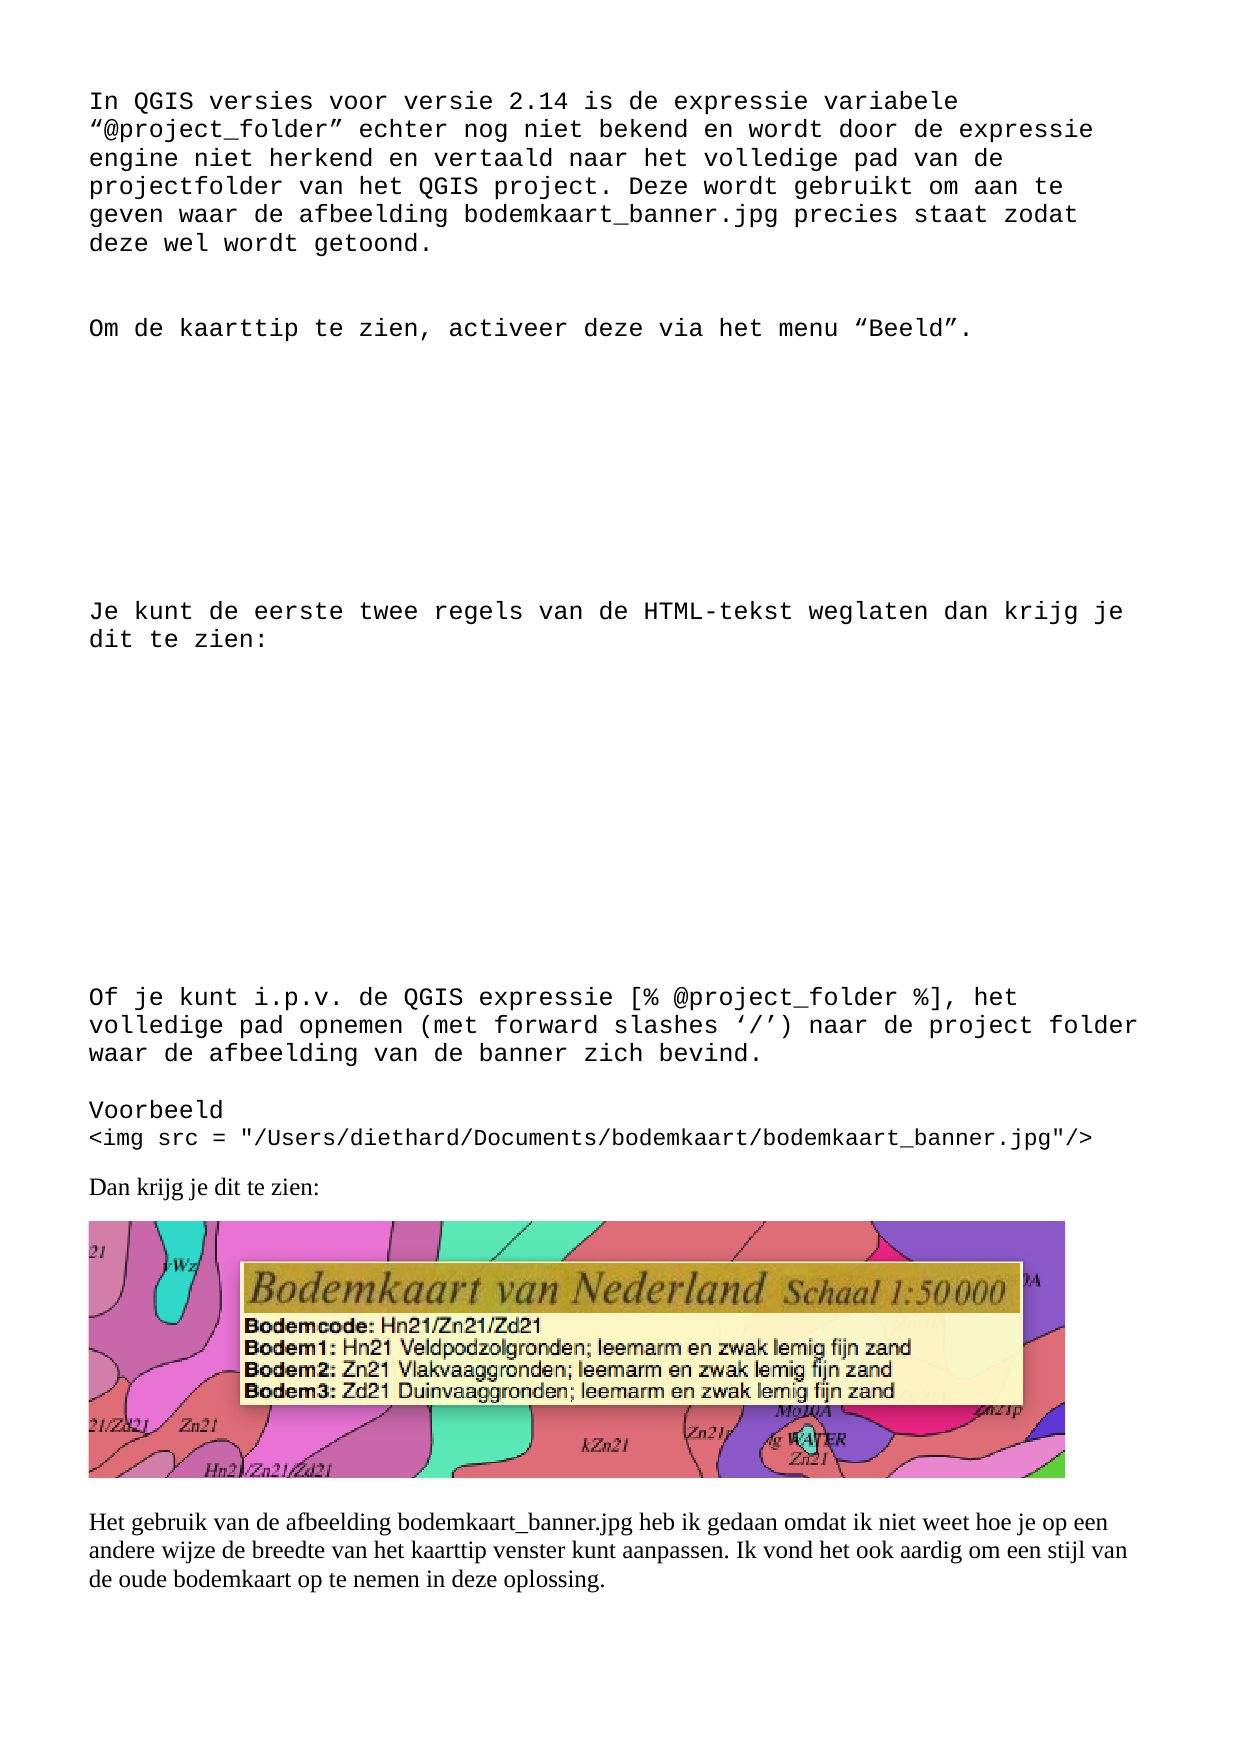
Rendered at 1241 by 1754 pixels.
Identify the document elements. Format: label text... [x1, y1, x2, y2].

text Het gebruik van de afbeelding bodemkaart_banner.jpg heb ik gedaan omdat ik niet weet hoe je op een andere wijze de breedte van het kaarttip venster kunt aanpassen. Ik vond het ook aardig om een stijl van de oude bodemkaart op te nemen in deze oplossing. [88, 1507, 1152, 1593]
text Voorbeeld [88, 1098, 1152, 1126]
text Of je kunt i.p.v. de QGIS expressie [% @project_folder %], het volledige pad opnemen (met forward slashes ‘/’) naar de project folder waar de afbeelding van de banner zich bevind. [88, 984, 1152, 1069]
text <img src = "/Users/diethard/Documents/bodemkaart/bodemkaart_banner.jpg"/> [88, 1126, 1152, 1152]
text In QGIS versies voor versie 2.14 is de expressie variabele “@project_folder” echter nog niet bekend en wordt door de expressie engine niet herkend en vertaald naar het volledige pad van de projectfolder van het QGIS project. Deze wordt gebruikt om aan te geven waar de afbeelding bodemkaart_banner.jpg precies staat zodat deze wel wordt getoond. [88, 88, 1152, 258]
text Om de kaarttip te zien, activeer deze via het menu “Beeld”. [88, 316, 1152, 344]
text Je kunt de eerste twee regels van de HTML-tekst weglaten dan krijg je dit te zien: [88, 598, 1152, 655]
picture [88, 1221, 1066, 1478]
text Dan krijg je dit te zien: [88, 1172, 1152, 1201]
